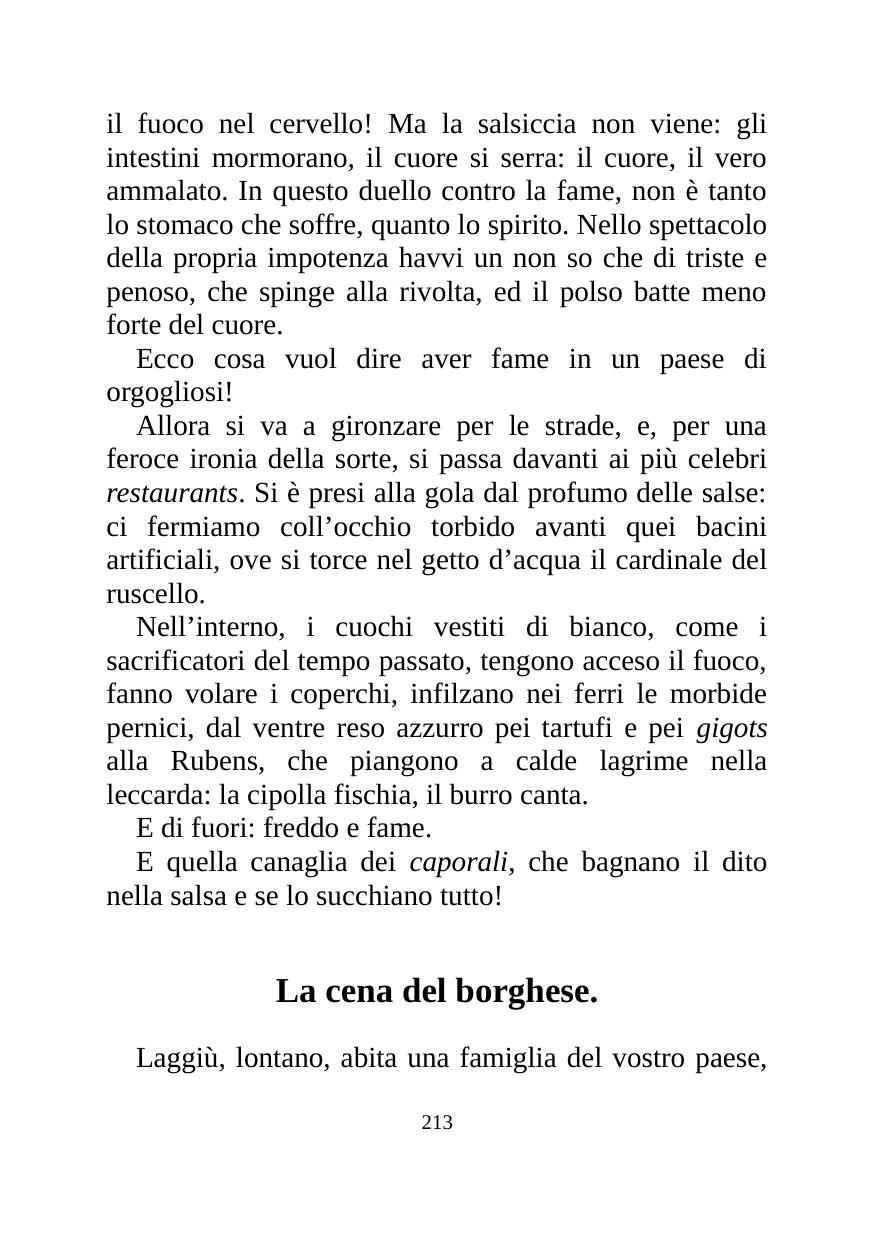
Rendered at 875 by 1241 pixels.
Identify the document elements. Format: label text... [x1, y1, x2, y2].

text E quella canaglia dei caporali, che bagnano il dito nella salsa e se lo succhiano tutto! [106, 844, 768, 911]
subtitle La cena del borghese. [106, 970, 768, 1011]
text E di fuori: freddo e fame. [106, 811, 768, 844]
text Nell’interno, i cuochi vestiti di bianco, come i sacrificatori del tempo passato, tengono acceso il fuoco, fanno volare i coperchi, infilzano nei ferri le morbide pernici, dal ventre reso azzurro pei tartufi e pei gigots alla Rubens, che piangono a calde lagrime nella leccarda: la cipolla fischia, il burro canta. [106, 609, 768, 811]
text Ecco cosa vuol dire aver fame in un paese di orgogliosi! [106, 341, 768, 408]
text Allora si va a gironzare per le strade, e, per una feroce ironia della sorte, si passa davanti ai più celebri restaurants. Si è presi alla gola dal profumo delle salse: ci fermiamo coll’occhio torbido avanti quei bacini artificiali, ove si torce nel getto d’acqua il cardinale del ruscello. [106, 408, 768, 609]
text Laggiù, lontano, abita una famiglia del vostro paese, [106, 1040, 768, 1073]
text il fuoco nel cervello! Ma la salsiccia non viene: gli intestini mormorano, il cuore si serra: il cuore, il vero ammalato. In questo duello contro la fame, non è tanto lo stomaco che soffre, quanto lo spirito. Nello spettacolo della propria impotenza havvi un non so che di triste e penoso, che spinge alla rivolta, ed il polso batte meno forte del cuore. [106, 106, 768, 341]
